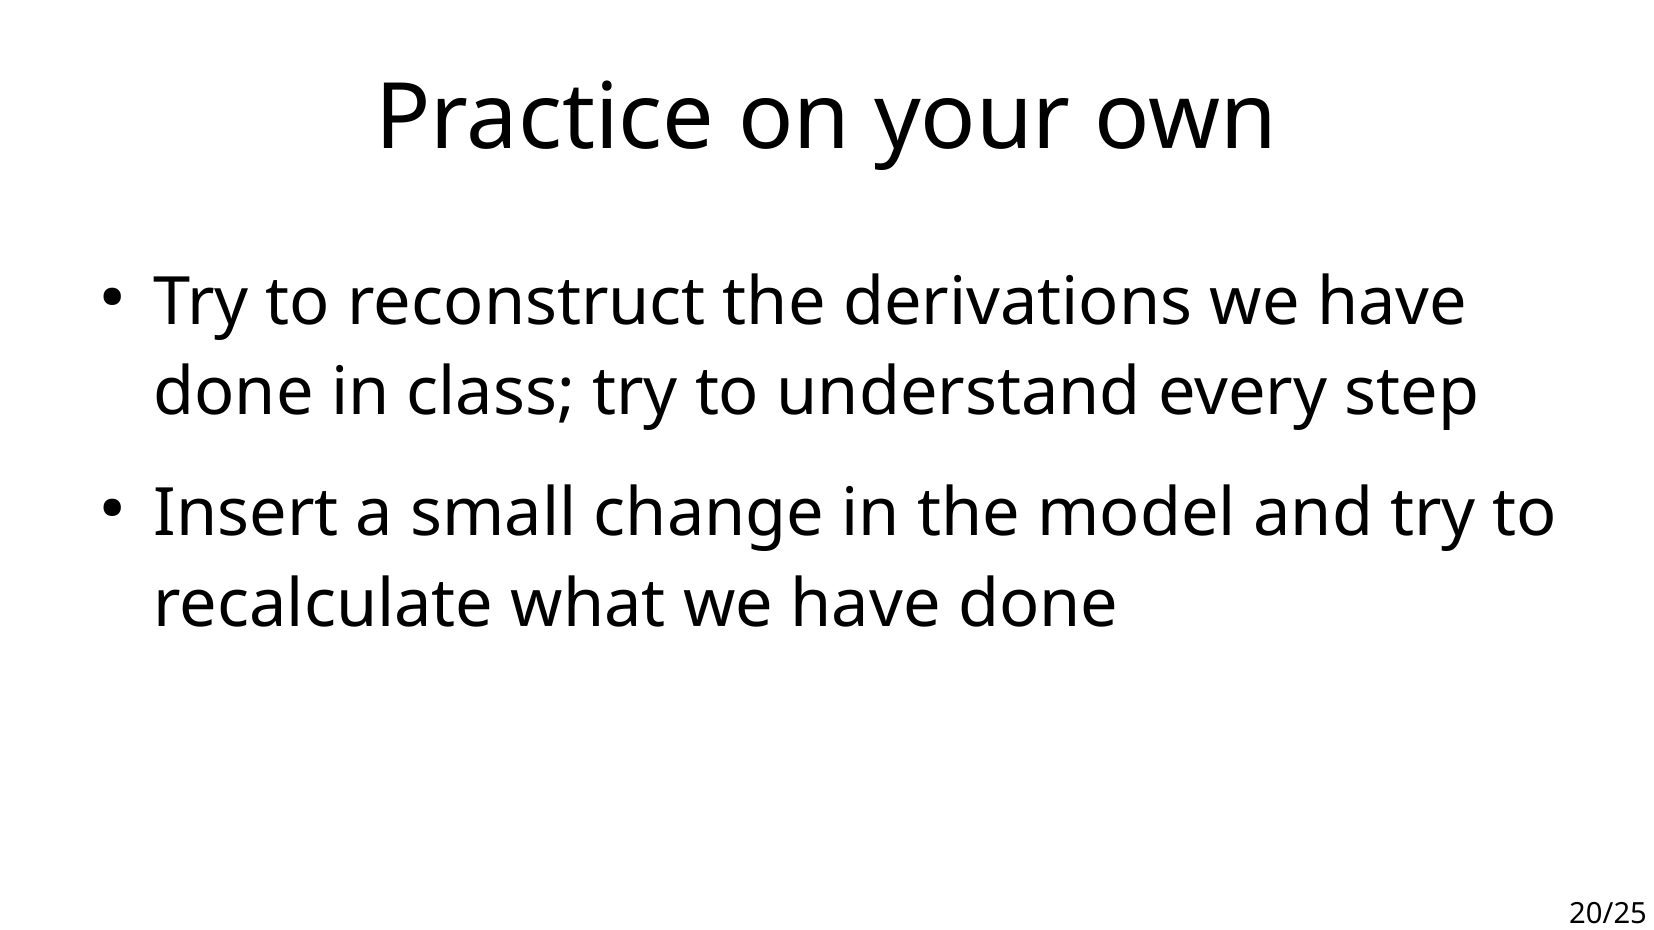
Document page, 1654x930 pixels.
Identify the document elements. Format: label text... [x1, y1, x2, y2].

title Practice on your own [82, 1, 1571, 225]
list Try to reconstruct the derivations we have done in class; try to understand every step Insert a small change in the model and try to recalculate what we have done [82, 252, 1571, 793]
